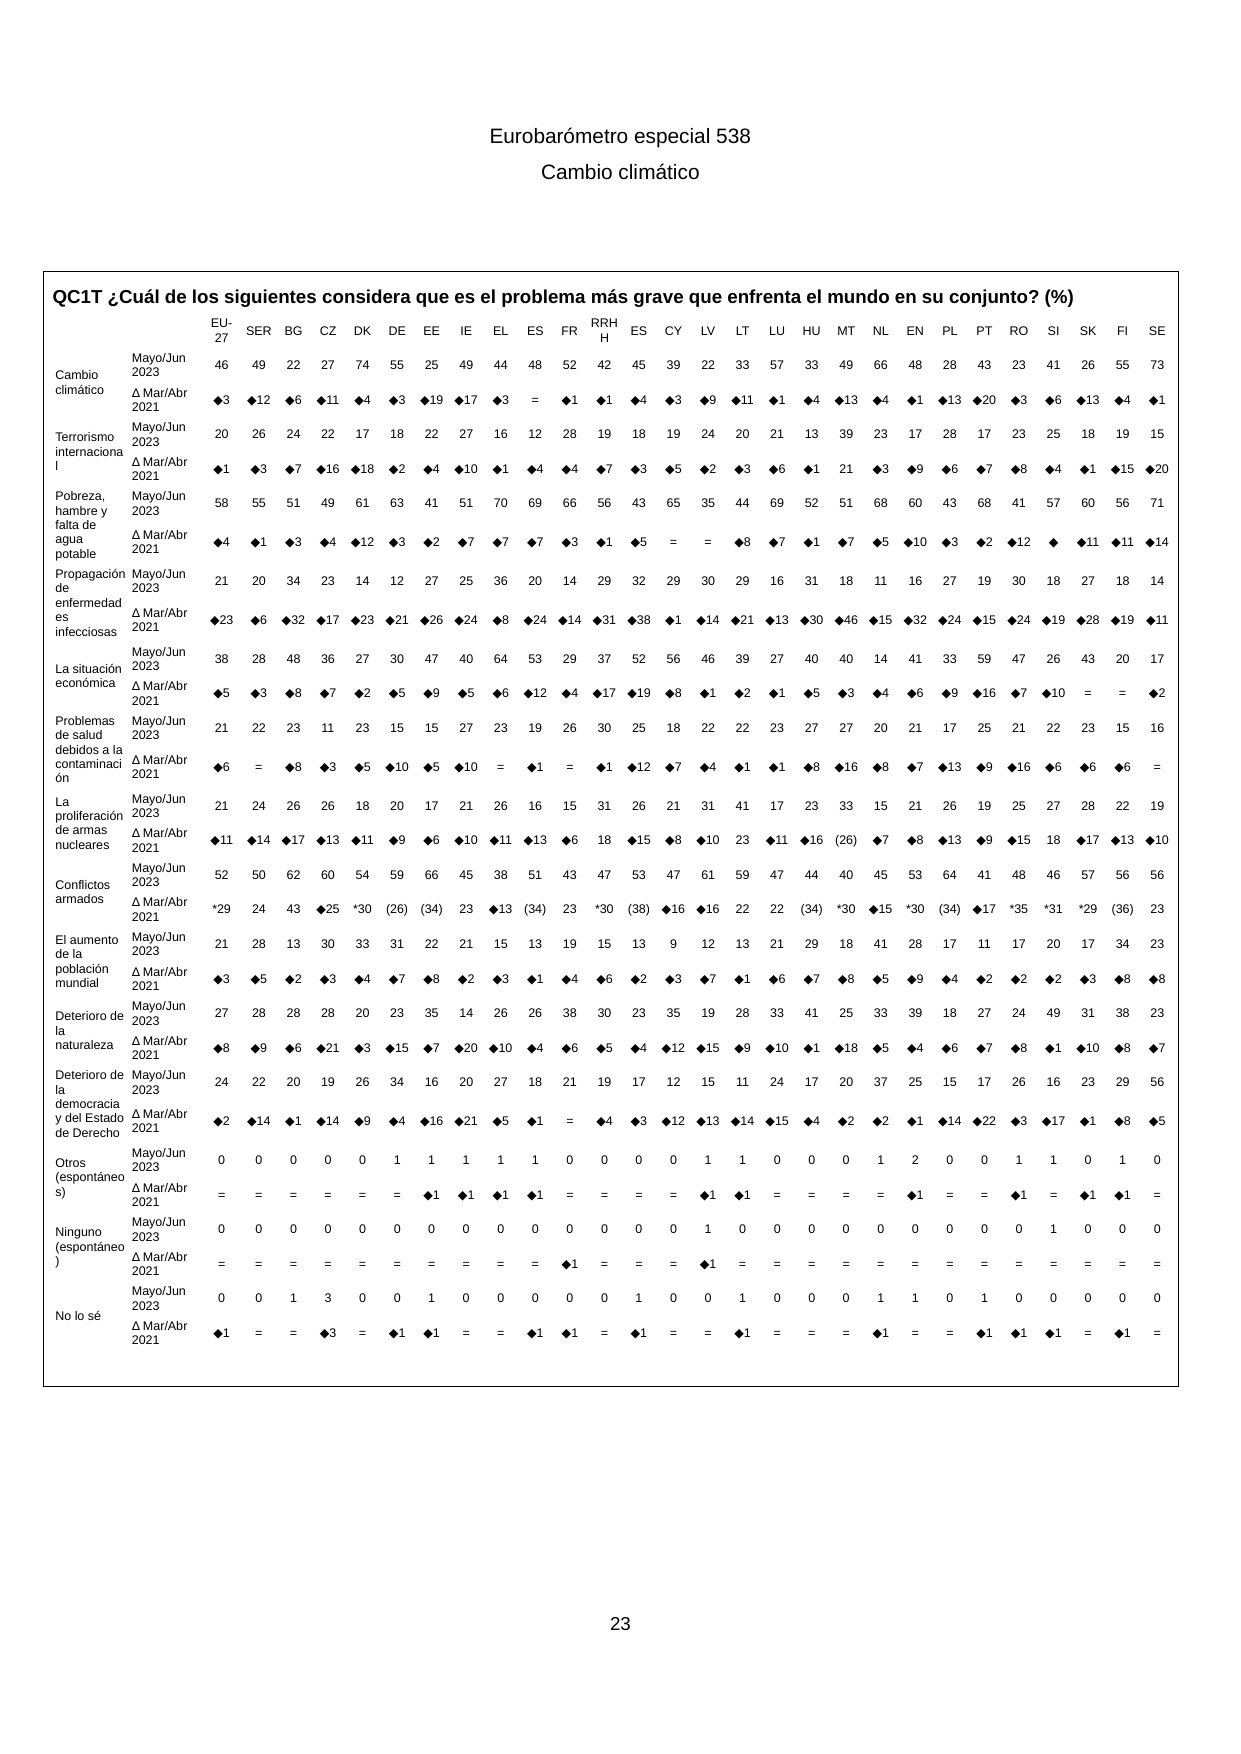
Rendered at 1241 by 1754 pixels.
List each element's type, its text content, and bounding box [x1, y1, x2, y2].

table_cell 66 [552, 486, 587, 521]
table_cell 26 [483, 788, 518, 823]
table_cell 18 [656, 711, 691, 745]
table_cell ◆3 [241, 676, 276, 711]
table_cell 31 [587, 788, 621, 823]
table_cell ◆1 [276, 1100, 311, 1143]
table_cell ◆4 [380, 1100, 414, 1143]
table_cell ◆1 [518, 1100, 552, 1143]
table_cell ◆7 [967, 451, 1001, 486]
table_cell 21 [449, 927, 483, 961]
table_header [129, 313, 201, 348]
table_cell ◆9 [967, 745, 1001, 788]
table_cell 0 [345, 1143, 379, 1177]
table_cell Mayo/Jun 2023 [129, 1212, 201, 1246]
table_cell 46 [691, 641, 725, 676]
table_cell = [794, 1177, 829, 1212]
table_cell 22 [691, 711, 725, 745]
table_cell 43 [276, 892, 311, 927]
table_cell ◆12 [1001, 521, 1036, 564]
table_cell ◆14 [552, 598, 587, 641]
table_cell ◆24 [1001, 598, 1036, 641]
table_cell 38 [201, 641, 241, 676]
table_cell = [552, 1177, 587, 1212]
table_cell 28 [311, 996, 345, 1030]
table_cell 52 [621, 641, 656, 676]
table_cell 17 [414, 788, 449, 823]
table_cell ◆1 [1071, 1177, 1105, 1212]
table_cell 2 [898, 1143, 932, 1177]
table_cell 15 [414, 711, 449, 745]
table_cell 44 [483, 348, 518, 382]
table_cell Deterioro de la naturaleza [52, 996, 129, 1065]
table_cell 18 [380, 417, 414, 451]
text QC1T ¿Cuál de los siguientes considera que es el problema más grave que enfrenta el mundo en su conjunto? (%) [52, 286, 1169, 307]
table_cell 15 [587, 927, 621, 961]
table_header IE [449, 313, 483, 348]
table_cell ◆1 [1036, 1316, 1071, 1350]
table_cell 1 [725, 1281, 759, 1316]
table_cell ◆1 [863, 1316, 898, 1350]
table_cell 40 [794, 641, 829, 676]
table_header SER [241, 313, 276, 348]
table_header SI [1036, 313, 1071, 348]
table_cell = [1140, 1246, 1174, 1281]
table_cell ◆3 [380, 382, 414, 417]
table_cell 0 [518, 1212, 552, 1246]
table_cell 36 [311, 641, 345, 676]
table_cell = [587, 1246, 621, 1281]
table_cell ◆13 [1105, 823, 1140, 857]
table_cell 49 [311, 486, 345, 521]
table_cell 0 [760, 1143, 794, 1177]
table_cell = [656, 1316, 691, 1350]
table_cell ◆5 [414, 745, 449, 788]
table_cell 17 [967, 1065, 1001, 1099]
table_cell = [1071, 1246, 1105, 1281]
table_cell ◆6 [414, 823, 449, 857]
table_cell ◆1 [587, 521, 621, 564]
table_cell 33 [760, 996, 794, 1030]
table_cell ◆1 [691, 1246, 725, 1281]
table_cell 30 [587, 711, 621, 745]
table_cell ◆12 [621, 745, 656, 788]
table_cell ◆8 [794, 745, 829, 788]
table_cell 13 [276, 927, 311, 961]
table_cell 42 [587, 348, 621, 382]
table_cell 27 [201, 996, 241, 1030]
table_cell 60 [311, 858, 345, 892]
table_cell 0 [1105, 1212, 1140, 1246]
table_cell ◆1 [621, 1316, 656, 1350]
table_cell 22 [760, 892, 794, 927]
table_cell ◆2 [725, 676, 759, 711]
table_cell 24 [241, 892, 276, 927]
table_cell 66 [863, 348, 898, 382]
table_header FI [1105, 313, 1140, 348]
table_cell ◆5 [380, 676, 414, 711]
table_cell ◆4 [794, 382, 829, 417]
table_cell ◆8 [898, 823, 932, 857]
table_cell ◆3 [241, 451, 276, 486]
table_cell = [1036, 1246, 1071, 1281]
table_cell 25 [1001, 788, 1036, 823]
table_cell 0 [967, 1212, 1001, 1246]
table_cell ◆7 [587, 451, 621, 486]
table_cell 28 [933, 417, 967, 451]
table_cell ◆13 [483, 892, 518, 927]
table_cell ◆14 [241, 823, 276, 857]
table_cell 1 [1036, 1143, 1071, 1177]
table_cell Terrorismo internacional [52, 417, 129, 486]
table_cell 20 [725, 417, 759, 451]
table_cell ◆3 [276, 521, 311, 564]
table_cell 20 [1036, 927, 1071, 961]
table_cell = [201, 1177, 241, 1212]
table_cell ◆6 [1105, 745, 1140, 788]
table_cell 1 [691, 1143, 725, 1177]
table_cell ◆5 [863, 961, 898, 996]
table_cell ◆1 [380, 1316, 414, 1350]
table_cell 59 [380, 858, 414, 892]
table_cell 17 [621, 1065, 656, 1099]
table_cell ◆3 [621, 451, 656, 486]
table_cell 23 [1140, 927, 1174, 961]
table_cell = [414, 1246, 449, 1281]
table_cell 23 [621, 996, 656, 1030]
table_cell ◆6 [760, 961, 794, 996]
table_cell ◆9 [414, 676, 449, 711]
table_cell ◆20 [967, 382, 1001, 417]
table_cell ◆10 [1140, 823, 1174, 857]
table_cell 27 [345, 641, 379, 676]
table_cell Mayo/Jun 2023 [129, 641, 201, 676]
table_cell ◆9 [967, 823, 1001, 857]
table_cell ◆4 [587, 1100, 621, 1143]
table_cell ◆10 [1071, 1030, 1105, 1065]
table_cell 0 [760, 1281, 794, 1316]
table_cell 47 [656, 858, 691, 892]
table_cell 37 [863, 1065, 898, 1099]
table_cell Pobreza, hambre y falta de agua potable [52, 486, 129, 564]
table_cell 47 [1001, 641, 1036, 676]
table_cell 0 [898, 1212, 932, 1246]
table_cell *30 [898, 892, 932, 927]
table_cell ◆3 [863, 451, 898, 486]
table_cell 28 [725, 996, 759, 1030]
table_cell ◆1 [898, 382, 932, 417]
table_cell ◆17 [1071, 823, 1105, 857]
table_cell 0 [276, 1212, 311, 1246]
table_cell ◆1 [587, 382, 621, 417]
table_cell 74 [345, 348, 379, 382]
table_cell 25 [449, 564, 483, 598]
table_cell 33 [794, 348, 829, 382]
table_cell 41 [725, 788, 759, 823]
table_header EU-27 [201, 313, 241, 348]
table_cell 0 [414, 1212, 449, 1246]
table_cell 3 [311, 1281, 345, 1316]
table_cell ◆3 [656, 961, 691, 996]
table_cell 21 [201, 927, 241, 961]
table_cell ◆4 [518, 451, 552, 486]
table_cell 21 [898, 711, 932, 745]
table_cell 1 [621, 1281, 656, 1316]
table_cell ◆8 [483, 598, 518, 641]
table_cell *31 [1036, 892, 1071, 927]
table_cell Δ Mar/Abr 2021 [129, 892, 201, 927]
table_cell ◆3 [725, 451, 759, 486]
table_cell ◆3 [933, 521, 967, 564]
table_cell ◆8 [201, 1030, 241, 1065]
table_cell 13 [518, 927, 552, 961]
table_cell El aumento de la población mundial [52, 927, 129, 996]
table_cell = [656, 1246, 691, 1281]
table_cell 26 [518, 996, 552, 1030]
table_cell 23 [1071, 1065, 1105, 1099]
table_cell 0 [449, 1281, 483, 1316]
table_cell 52 [794, 486, 829, 521]
table_cell 0 [552, 1281, 587, 1316]
table_cell 40 [449, 641, 483, 676]
table_cell = [483, 1316, 518, 1350]
table_cell ◆28 [1071, 598, 1105, 641]
table_cell ◆16 [691, 892, 725, 927]
table_cell 1 [414, 1281, 449, 1316]
table_cell 39 [898, 996, 932, 1030]
table_header BG [276, 313, 311, 348]
table_cell 58 [201, 486, 241, 521]
table_cell = [241, 745, 276, 788]
table_cell ◆5 [656, 451, 691, 486]
table_cell ◆1 [967, 1316, 1001, 1350]
table_cell ◆1 [1105, 1177, 1140, 1212]
table_cell ◆13 [933, 823, 967, 857]
table_cell ◆3 [483, 382, 518, 417]
table_cell ◆5 [449, 676, 483, 711]
table_cell ◆7 [967, 1030, 1001, 1065]
table_cell ◆5 [483, 1100, 518, 1143]
table_cell 20 [863, 711, 898, 745]
table_cell ◆8 [863, 745, 898, 788]
table_cell ◆46 [829, 598, 863, 641]
table_cell ◆7 [449, 521, 483, 564]
table_cell = [1001, 1246, 1036, 1281]
table_cell 0 [311, 1143, 345, 1177]
table_cell 12 [518, 417, 552, 451]
table_cell 63 [380, 486, 414, 521]
table_cell 25 [898, 1065, 932, 1099]
table_cell ◆8 [1140, 961, 1174, 996]
table_cell ◆11 [483, 823, 518, 857]
table_cell Δ Mar/Abr 2021 [129, 676, 201, 711]
table_cell 26 [276, 788, 311, 823]
table_cell 41 [414, 486, 449, 521]
table_cell ◆8 [1105, 1030, 1140, 1065]
table_cell 0 [587, 1143, 621, 1177]
table_cell ◆3 [1001, 1100, 1036, 1143]
table_cell ◆23 [345, 598, 379, 641]
table_cell 43 [1071, 641, 1105, 676]
table_cell 0 [241, 1143, 276, 1177]
table_cell ◆16 [1001, 745, 1036, 788]
table_cell Mayo/Jun 2023 [129, 486, 201, 521]
table_cell ◆8 [1105, 961, 1140, 996]
table_cell 27 [1036, 788, 1071, 823]
table_cell Conflictos armados [52, 858, 129, 927]
table_cell 15 [863, 788, 898, 823]
table_cell 20 [1105, 641, 1140, 676]
table_cell ◆9 [380, 823, 414, 857]
table_cell = [380, 1246, 414, 1281]
table_cell 23 [483, 711, 518, 745]
table_cell ◆4 [201, 521, 241, 564]
table_cell Propagación de enfermedades infecciosas [52, 564, 129, 641]
table_cell ◆5 [794, 676, 829, 711]
table_cell 0 [691, 1281, 725, 1316]
table_cell 21 [829, 451, 863, 486]
table_cell ◆9 [898, 451, 932, 486]
table_header DE [380, 313, 414, 348]
table_cell 22 [691, 348, 725, 382]
table_cell 56 [1105, 858, 1140, 892]
table_cell 27 [1071, 564, 1105, 598]
table_cell ◆19 [1105, 598, 1140, 641]
table_cell 22 [1036, 711, 1071, 745]
table_cell 21 [898, 788, 932, 823]
table_cell 46 [201, 348, 241, 382]
table_cell ◆10 [449, 823, 483, 857]
table_cell ◆1 [898, 1100, 932, 1143]
table_cell 23 [1140, 892, 1174, 927]
table_cell = [933, 1316, 967, 1350]
table_cell 28 [898, 927, 932, 961]
table_cell 59 [967, 641, 1001, 676]
table_cell ◆4 [621, 1030, 656, 1065]
table_cell ◆9 [898, 961, 932, 996]
table_cell ◆15 [967, 598, 1001, 641]
table_cell ◆11 [1071, 521, 1105, 564]
table_cell 0 [276, 1143, 311, 1177]
table_cell ◆12 [656, 1100, 691, 1143]
table_cell 48 [518, 348, 552, 382]
table_cell = [933, 1246, 967, 1281]
table_cell ◆6 [1036, 382, 1071, 417]
table_cell 0 [1140, 1143, 1174, 1177]
table_cell ◆13 [518, 823, 552, 857]
table_cell ◆1 [898, 1177, 932, 1212]
table_cell ◆1 [552, 382, 587, 417]
table_cell ◆8 [725, 521, 759, 564]
table_cell ◆31 [587, 598, 621, 641]
table_cell 62 [276, 858, 311, 892]
table_cell Mayo/Jun 2023 [129, 1143, 201, 1177]
table_cell Δ Mar/Abr 2021 [129, 823, 201, 857]
table_cell ◆19 [1036, 598, 1071, 641]
table_cell 19 [1105, 417, 1140, 451]
table_cell 27 [760, 641, 794, 676]
table_cell 27 [933, 564, 967, 598]
table_cell ◆1 [1071, 451, 1105, 486]
table_cell 53 [518, 641, 552, 676]
table_cell 56 [1105, 486, 1140, 521]
table_cell ◆6 [760, 451, 794, 486]
table_cell 43 [552, 858, 587, 892]
table_cell 18 [1036, 564, 1071, 598]
table_cell 30 [691, 564, 725, 598]
table_cell 51 [829, 486, 863, 521]
table_cell 69 [760, 486, 794, 521]
table_cell 25 [967, 711, 1001, 745]
table_cell 41 [967, 858, 1001, 892]
table_cell 1 [898, 1281, 932, 1316]
table_cell ◆1 [760, 382, 794, 417]
table_cell Mayo/Jun 2023 [129, 788, 201, 823]
table_header LU [760, 313, 794, 348]
table_cell 21 [201, 711, 241, 745]
table_header NL [863, 313, 898, 348]
table_cell ◆10 [1036, 676, 1071, 711]
table_cell 33 [829, 788, 863, 823]
table_cell = [241, 1177, 276, 1212]
table_cell = [794, 1316, 829, 1350]
table_cell 11 [863, 564, 898, 598]
table_cell Δ Mar/Abr 2021 [129, 451, 201, 486]
table_cell 36 [483, 564, 518, 598]
table_cell = [691, 1316, 725, 1350]
table_cell 11 [311, 711, 345, 745]
table_cell ◆10 [760, 1030, 794, 1065]
table_cell Ninguno (espontáneo) [52, 1212, 129, 1281]
table_cell 47 [587, 858, 621, 892]
table_cell 64 [933, 858, 967, 892]
table_cell 57 [1071, 858, 1105, 892]
table_cell 20 [829, 1065, 863, 1099]
table_cell 23 [863, 417, 898, 451]
table_cell ◆3 [345, 1030, 379, 1065]
table_cell ◆2 [380, 451, 414, 486]
table_cell 0 [794, 1143, 829, 1177]
table_cell 28 [933, 348, 967, 382]
table_cell ◆38 [621, 598, 656, 641]
table_cell 51 [518, 858, 552, 892]
table_cell 16 [898, 564, 932, 598]
table_cell ◆1 [241, 521, 276, 564]
table_cell 17 [898, 417, 932, 451]
table_cell ◆12 [241, 382, 276, 417]
table_cell ◆5 [863, 1030, 898, 1065]
table_cell 19 [552, 927, 587, 961]
table_cell Δ Mar/Abr 2021 [129, 745, 201, 788]
table_cell 0 [449, 1212, 483, 1246]
table_cell ◆22 [967, 1100, 1001, 1143]
table_cell ◆5 [587, 1030, 621, 1065]
table_cell = [449, 1316, 483, 1350]
table_cell ◆7 [898, 745, 932, 788]
table_cell 68 [863, 486, 898, 521]
table_cell 0 [967, 1143, 1001, 1177]
table_cell ◆14 [311, 1100, 345, 1143]
table_cell ◆1 [1071, 1100, 1105, 1143]
table_cell 0 [345, 1281, 379, 1316]
table_cell 12 [380, 564, 414, 598]
table_cell 20 [201, 417, 241, 451]
table_cell 23 [552, 892, 587, 927]
table_cell 0 [760, 1212, 794, 1246]
table_cell ◆6 [933, 1030, 967, 1065]
table_cell = [829, 1246, 863, 1281]
table_cell ◆20 [1140, 451, 1174, 486]
table_cell (36) [1105, 892, 1140, 927]
table_cell = [552, 1100, 587, 1143]
table_cell 53 [898, 858, 932, 892]
table_cell 18 [1105, 564, 1140, 598]
table_cell ◆6 [898, 676, 932, 711]
table_cell 18 [1036, 823, 1071, 857]
table_cell 48 [1001, 858, 1036, 892]
table_cell 23 [725, 823, 759, 857]
table_cell ◆1 [1140, 382, 1174, 417]
table_cell 11 [967, 927, 1001, 961]
table_cell 0 [587, 1212, 621, 1246]
table_cell = [1105, 1246, 1140, 1281]
table_cell ◆3 [829, 676, 863, 711]
table_cell 23 [760, 711, 794, 745]
table_cell ◆18 [829, 1030, 863, 1065]
table_cell Δ Mar/Abr 2021 [129, 1030, 201, 1065]
table_cell 51 [276, 486, 311, 521]
table_cell ◆17 [587, 676, 621, 711]
table_cell 44 [794, 858, 829, 892]
table_cell ◆3 [311, 1316, 345, 1350]
table_cell 27 [967, 996, 1001, 1030]
table_cell Deterioro de la democracia y del Estado de Derecho [52, 1065, 129, 1143]
table_cell 1 [380, 1143, 414, 1177]
table_cell 19 [967, 564, 1001, 598]
table_cell 14 [863, 641, 898, 676]
table_cell 17 [345, 417, 379, 451]
table_cell ◆6 [483, 676, 518, 711]
table_cell ◆5 [863, 521, 898, 564]
table_cell ◆21 [725, 598, 759, 641]
table_cell La situación económica [52, 641, 129, 711]
table_cell La proliferación de armas nucleares [52, 788, 129, 857]
table_cell 0 [656, 1281, 691, 1316]
table_cell 20 [241, 564, 276, 598]
table_cell 19 [311, 1065, 345, 1099]
table_cell ◆17 [276, 823, 311, 857]
table_cell = [691, 521, 725, 564]
table_cell 1 [725, 1143, 759, 1177]
table_cell ◆16 [414, 1100, 449, 1143]
table_cell 0 [794, 1281, 829, 1316]
table_cell 0 [1140, 1212, 1174, 1246]
table_header RRHH [587, 313, 621, 348]
table_cell ◆4 [863, 676, 898, 711]
table_cell 27 [449, 417, 483, 451]
table_cell 19 [587, 1065, 621, 1099]
table_cell 26 [311, 788, 345, 823]
table_cell ◆5 [241, 961, 276, 996]
table_cell ◆26 [414, 598, 449, 641]
table_cell 47 [760, 858, 794, 892]
table_cell 27 [483, 1065, 518, 1099]
table_cell ◆12 [518, 676, 552, 711]
table_cell ◆7 [829, 521, 863, 564]
table_cell 24 [241, 788, 276, 823]
table_cell 39 [829, 417, 863, 451]
table_cell 0 [1001, 1212, 1036, 1246]
table_cell ◆9 [345, 1100, 379, 1143]
table_cell ◆32 [898, 598, 932, 641]
table_cell 56 [656, 641, 691, 676]
table_cell ◆1 [1105, 1316, 1140, 1350]
table_cell 30 [311, 927, 345, 961]
table_cell ◆4 [552, 676, 587, 711]
table_cell (34) [518, 892, 552, 927]
table_cell 23 [276, 711, 311, 745]
table_header EN [898, 313, 932, 348]
table_cell ◆3 [380, 521, 414, 564]
table_cell 29 [1105, 1065, 1140, 1099]
table_cell ◆16 [967, 676, 1001, 711]
table_cell = [898, 1316, 932, 1350]
table_cell = [201, 1246, 241, 1281]
table_cell ◆3 [311, 745, 345, 788]
table_cell 25 [414, 348, 449, 382]
table_cell ◆1 [691, 1177, 725, 1212]
table_cell Mayo/Jun 2023 [129, 1065, 201, 1099]
table_cell 15 [380, 711, 414, 745]
table_cell 43 [933, 486, 967, 521]
table_cell 22 [414, 927, 449, 961]
table_cell ◆1 [725, 1316, 759, 1350]
table_cell 0 [1071, 1143, 1105, 1177]
table_cell 18 [518, 1065, 552, 1099]
table_cell 0 [345, 1212, 379, 1246]
table_cell 0 [621, 1143, 656, 1177]
table_cell = [552, 745, 587, 788]
table_cell 39 [656, 348, 691, 382]
table_cell 52 [201, 858, 241, 892]
table_cell Mayo/Jun 2023 [129, 711, 201, 745]
table_cell 0 [587, 1281, 621, 1316]
table_cell 0 [552, 1212, 587, 1246]
table_cell ◆16 [656, 892, 691, 927]
table_cell ◆8 [276, 745, 311, 788]
table_cell 52 [552, 348, 587, 382]
table_cell *35 [1001, 892, 1036, 927]
table_cell 14 [449, 996, 483, 1030]
table_cell ◆1 [518, 1316, 552, 1350]
table_cell 22 [725, 892, 759, 927]
table_cell Mayo/Jun 2023 [129, 348, 201, 382]
table_cell ◆1 [691, 676, 725, 711]
table_header EE [414, 313, 449, 348]
table_cell 39 [725, 641, 759, 676]
table_cell ◆11 [345, 823, 379, 857]
table_cell ◆10 [691, 823, 725, 857]
table_cell 14 [345, 564, 379, 598]
table_cell 21 [760, 417, 794, 451]
table_cell ◆1 [656, 598, 691, 641]
table_cell = [241, 1246, 276, 1281]
table_cell ◆6 [201, 745, 241, 788]
table_cell = [656, 1177, 691, 1212]
table_cell 38 [1105, 996, 1140, 1030]
table_cell Otros (espontáneos) [52, 1143, 129, 1212]
table_cell 27 [794, 711, 829, 745]
table_cell ◆3 [201, 382, 241, 417]
table_cell 0 [829, 1212, 863, 1246]
table_cell ◆6 [1071, 745, 1105, 788]
table_cell 17 [967, 417, 1001, 451]
table_cell ◆12 [345, 521, 379, 564]
table_cell = [1105, 676, 1140, 711]
table_cell ◆21 [311, 1030, 345, 1065]
table_cell 1 [1001, 1143, 1036, 1177]
table_cell 44 [725, 486, 759, 521]
table_cell ◆4 [345, 382, 379, 417]
table_cell ◆3 [311, 961, 345, 996]
table_cell ◆7 [656, 745, 691, 788]
table_cell ◆2 [276, 961, 311, 996]
table_cell 15 [691, 1065, 725, 1099]
table_cell 28 [241, 996, 276, 1030]
table_cell Δ Mar/Abr 2021 [129, 598, 201, 641]
table_cell 0 [829, 1281, 863, 1316]
table_cell ◆1 [449, 1177, 483, 1212]
table_cell ◆2 [1140, 676, 1174, 711]
table_cell 0 [518, 1281, 552, 1316]
table_cell ◆19 [621, 676, 656, 711]
table_cell = [380, 1177, 414, 1212]
table_cell 25 [829, 996, 863, 1030]
table_cell ◆8 [829, 961, 863, 996]
table_cell 59 [725, 858, 759, 892]
table_cell 31 [691, 788, 725, 823]
table_cell 1 [483, 1143, 518, 1177]
table_cell 20 [380, 788, 414, 823]
table_cell = [518, 1246, 552, 1281]
table_cell ◆6 [276, 1030, 311, 1065]
table_cell ◆9 [725, 1030, 759, 1065]
table_cell Cambio climático [52, 348, 129, 417]
table_header LV [691, 313, 725, 348]
table_cell ◆7 [760, 521, 794, 564]
table_cell ◆6 [933, 451, 967, 486]
table_cell ◆5 [201, 676, 241, 711]
table_cell 24 [201, 1065, 241, 1099]
table_cell No lo sé [52, 1281, 129, 1350]
table_cell 50 [241, 858, 276, 892]
table_cell ◆1 [725, 745, 759, 788]
table_cell = [345, 1316, 379, 1350]
table_cell ◆13 [933, 382, 967, 417]
table_cell ◆25 [311, 892, 345, 927]
table_cell ◆15 [1001, 823, 1036, 857]
table_cell 17 [933, 711, 967, 745]
table_header CZ [311, 313, 345, 348]
table_cell 14 [552, 564, 587, 598]
table_cell = [241, 1316, 276, 1350]
table_cell 24 [760, 1065, 794, 1099]
table_cell 41 [1001, 486, 1036, 521]
table_cell = [621, 1246, 656, 1281]
table_cell 24 [276, 417, 311, 451]
table_cell 0 [794, 1212, 829, 1246]
table_cell 22 [414, 417, 449, 451]
table_cell Δ Mar/Abr 2021 [129, 382, 201, 417]
table_cell ◆6 [241, 598, 276, 641]
table_cell ◆2 [345, 676, 379, 711]
table_cell Mayo/Jun 2023 [129, 564, 201, 598]
table_cell ◆1 [760, 745, 794, 788]
table_cell ◆1 [1001, 1316, 1036, 1350]
table_cell 18 [345, 788, 379, 823]
table_cell = [276, 1246, 311, 1281]
table_cell ◆10 [449, 745, 483, 788]
table_cell 26 [1071, 348, 1105, 382]
table_header HU [794, 313, 829, 348]
table_cell ◆1 [201, 1316, 241, 1350]
table_cell 41 [794, 996, 829, 1030]
table_cell ◆7 [794, 961, 829, 996]
table_cell 33 [725, 348, 759, 382]
table_cell 0 [380, 1212, 414, 1246]
table_cell 33 [863, 996, 898, 1030]
table_cell Mayo/Jun 2023 [129, 1281, 201, 1316]
table_cell = [760, 1246, 794, 1281]
table_cell ◆4 [518, 1030, 552, 1065]
table_cell ◆4 [552, 451, 587, 486]
table_cell 27 [829, 711, 863, 745]
table_cell = [1071, 1316, 1105, 1350]
table_cell 18 [933, 996, 967, 1030]
table_cell 38 [552, 996, 587, 1030]
table_cell 41 [1036, 348, 1071, 382]
table_cell ◆9 [241, 1030, 276, 1065]
table_cell ◆17 [1036, 1100, 1071, 1143]
table_cell *29 [201, 892, 241, 927]
table_cell 61 [345, 486, 379, 521]
table_cell 16 [518, 788, 552, 823]
table_cell ◆13 [1071, 382, 1105, 417]
table_cell ◆9 [933, 676, 967, 711]
table_cell ◆1 [725, 1177, 759, 1212]
table_cell = [345, 1246, 379, 1281]
table_cell 19 [967, 788, 1001, 823]
table_cell ◆14 [691, 598, 725, 641]
table_cell 18 [1071, 417, 1105, 451]
table_cell ◆13 [311, 823, 345, 857]
table_cell *30 [829, 892, 863, 927]
table_cell 54 [345, 858, 379, 892]
table_cell ◆14 [725, 1100, 759, 1143]
table_cell ◆8 [1105, 1100, 1140, 1143]
table_cell ◆4 [345, 961, 379, 996]
table_cell = [587, 1177, 621, 1212]
table_cell 65 [656, 486, 691, 521]
table_cell ◆8 [656, 676, 691, 711]
table_cell ◆10 [483, 1030, 518, 1065]
table_cell ◆23 [201, 598, 241, 641]
table_cell ◆1 [518, 961, 552, 996]
table_cell = [1071, 676, 1105, 711]
table_cell 13 [794, 417, 829, 451]
table_cell 30 [1001, 564, 1036, 598]
table_cell ◆4 [794, 1100, 829, 1143]
table_cell ◆30 [794, 598, 829, 641]
table_cell 22 [1105, 788, 1140, 823]
table_cell 29 [587, 564, 621, 598]
table_header ES [518, 313, 552, 348]
table_header DK [345, 313, 379, 348]
table_cell = [1140, 745, 1174, 788]
table_cell ◆4 [898, 1030, 932, 1065]
table_cell 26 [621, 788, 656, 823]
table_cell 23 [1071, 711, 1105, 745]
table_cell 57 [1036, 486, 1071, 521]
table_cell 28 [1071, 788, 1105, 823]
table_cell ◆13 [933, 745, 967, 788]
table_cell ◆7 [380, 961, 414, 996]
table_cell 1 [863, 1143, 898, 1177]
table_cell ◆16 [829, 745, 863, 788]
table_cell ◆1 [1036, 1030, 1071, 1065]
table_cell ◆3 [621, 1100, 656, 1143]
table_cell = [656, 521, 691, 564]
table_cell ◆2 [863, 1100, 898, 1143]
table_cell 30 [380, 641, 414, 676]
table_cell 28 [241, 927, 276, 961]
table_cell = [967, 1177, 1001, 1212]
table_cell ◆13 [760, 598, 794, 641]
table_cell ◆1 [587, 745, 621, 788]
table_cell = [518, 382, 552, 417]
table_cell ◆2 [967, 961, 1001, 996]
table_cell (34) [414, 892, 449, 927]
table_cell 14 [1140, 564, 1174, 598]
table_cell ◆1 [414, 1316, 449, 1350]
table_cell 20 [449, 1065, 483, 1099]
table_cell ◆16 [311, 451, 345, 486]
table_cell ◆9 [691, 382, 725, 417]
table_cell 1 [276, 1281, 311, 1316]
table_cell 0 [933, 1212, 967, 1246]
table_cell 21 [552, 1065, 587, 1099]
table_cell 27 [311, 348, 345, 382]
table_cell ◆21 [380, 598, 414, 641]
table_cell ◆17 [449, 382, 483, 417]
table_cell ◆11 [311, 382, 345, 417]
table_cell 23 [380, 996, 414, 1030]
table_cell = [1140, 1177, 1174, 1212]
table_cell ◆19 [414, 382, 449, 417]
table_cell 19 [656, 417, 691, 451]
table_cell 26 [1001, 1065, 1036, 1099]
table_cell 1 [449, 1143, 483, 1177]
table_cell 22 [725, 711, 759, 745]
table_cell ◆7 [518, 521, 552, 564]
table_cell 48 [898, 348, 932, 382]
table_cell 0 [1071, 1281, 1105, 1316]
table_cell Δ Mar/Abr 2021 [129, 1177, 201, 1212]
table_cell ◆4 [863, 382, 898, 417]
table_cell Mayo/Jun 2023 [129, 927, 201, 961]
table_cell 26 [345, 1065, 379, 1099]
table_cell ◆14 [1140, 521, 1174, 564]
table_cell ◆10 [380, 745, 414, 788]
table_cell = [760, 1177, 794, 1212]
table_cell 25 [621, 711, 656, 745]
table_cell 22 [241, 711, 276, 745]
table_cell ◆18 [345, 451, 379, 486]
table_cell 61 [691, 858, 725, 892]
table_cell 34 [276, 564, 311, 598]
table_cell 0 [1140, 1281, 1174, 1316]
table_cell ◆1 [1001, 1177, 1036, 1212]
table_cell 0 [829, 1143, 863, 1177]
table_cell ◆2 [414, 521, 449, 564]
table_cell ◆2 [621, 961, 656, 996]
table_cell 22 [241, 1065, 276, 1099]
table_cell 0 [656, 1212, 691, 1246]
table_cell 56 [1140, 858, 1174, 892]
table_cell ◆6 [1036, 745, 1071, 788]
table_cell 55 [380, 348, 414, 382]
table_cell ◆10 [449, 451, 483, 486]
table_cell = [967, 1246, 1001, 1281]
table_cell 64 [483, 641, 518, 676]
table_cell 26 [241, 417, 276, 451]
table_cell 0 [201, 1281, 241, 1316]
table_cell ◆6 [552, 823, 587, 857]
table_cell ◆5 [345, 745, 379, 788]
table_cell 13 [621, 927, 656, 961]
table_cell 23 [794, 788, 829, 823]
table_cell ◆4 [1105, 382, 1140, 417]
table_cell 70 [483, 486, 518, 521]
table_cell 31 [380, 927, 414, 961]
table_cell 20 [518, 564, 552, 598]
table_cell 34 [380, 1065, 414, 1099]
table_cell 17 [933, 927, 967, 961]
table_cell 43 [621, 486, 656, 521]
table_cell ◆4 [311, 521, 345, 564]
table_cell ◆14 [241, 1100, 276, 1143]
table_cell 19 [691, 996, 725, 1030]
table_cell ◆8 [414, 961, 449, 996]
table_header FR [552, 313, 587, 348]
table_cell ◆15 [760, 1100, 794, 1143]
table_cell 21 [449, 788, 483, 823]
table_cell ◆7 [1001, 676, 1036, 711]
table_cell 17 [1140, 641, 1174, 676]
table_cell ◆11 [201, 823, 241, 857]
table_cell = [276, 1316, 311, 1350]
table_cell 24 [1001, 996, 1036, 1030]
table_cell 17 [760, 788, 794, 823]
table_cell 21 [201, 788, 241, 823]
table_cell ◆15 [863, 892, 898, 927]
table_cell 18 [587, 823, 621, 857]
table_cell ◆15 [380, 1030, 414, 1065]
table_cell = [1140, 1316, 1174, 1350]
table_cell 0 [621, 1212, 656, 1246]
table_cell 0 [483, 1281, 518, 1316]
table_cell ◆6 [276, 382, 311, 417]
table_cell = [276, 1177, 311, 1212]
table_cell 60 [1071, 486, 1105, 521]
table_cell 43 [967, 348, 1001, 382]
table_cell 23 [345, 711, 379, 745]
table_cell 71 [1140, 486, 1174, 521]
table_cell ◆24 [449, 598, 483, 641]
table_cell ◆12 [656, 1030, 691, 1065]
table_cell 41 [898, 641, 932, 676]
table_cell ◆2 [201, 1100, 241, 1143]
table_cell 16 [414, 1065, 449, 1099]
table_cell ◆3 [1001, 382, 1036, 417]
table_cell = [794, 1246, 829, 1281]
table_cell 0 [933, 1143, 967, 1177]
table_cell 35 [691, 486, 725, 521]
table_cell 0 [380, 1281, 414, 1316]
table_cell ◆7 [414, 1030, 449, 1065]
table_cell 47 [414, 641, 449, 676]
table_cell 53 [621, 858, 656, 892]
table_cell 60 [898, 486, 932, 521]
table_cell ◆5 [621, 521, 656, 564]
table_cell 41 [863, 927, 898, 961]
table_cell ◆1 [518, 1177, 552, 1212]
table_cell 55 [241, 486, 276, 521]
table_cell 31 [1071, 996, 1105, 1030]
table_cell ◆7 [483, 521, 518, 564]
table_cell ◆1 [483, 451, 518, 486]
table_cell 0 [311, 1212, 345, 1246]
table_cell 23 [1001, 417, 1036, 451]
table_cell 28 [241, 641, 276, 676]
table_cell 0 [241, 1281, 276, 1316]
table_cell ◆13 [691, 1100, 725, 1143]
table_header SE [1140, 313, 1174, 348]
table_cell 12 [691, 927, 725, 961]
table_cell ◆15 [691, 1030, 725, 1065]
table_header CY [656, 313, 691, 348]
table_cell = [483, 1246, 518, 1281]
table_cell 0 [1001, 1281, 1036, 1316]
table_cell ◆1 [760, 676, 794, 711]
table_cell 0 [552, 1143, 587, 1177]
table_cell 21 [760, 927, 794, 961]
table_cell 23 [1001, 348, 1036, 382]
table_cell 21 [201, 564, 241, 598]
table_cell 18 [829, 564, 863, 598]
table_cell 1 [863, 1281, 898, 1316]
table_cell 1 [691, 1212, 725, 1246]
table_cell ◆2 [967, 521, 1001, 564]
table_cell = [829, 1177, 863, 1212]
table_cell 35 [656, 996, 691, 1030]
table_cell ◆3 [201, 961, 241, 996]
table_cell Δ Mar/Abr 2021 [129, 1246, 201, 1281]
table_cell ◆1 [794, 1030, 829, 1065]
table_cell ◆1 [518, 745, 552, 788]
table_cell = [449, 1246, 483, 1281]
table_cell = [829, 1316, 863, 1350]
table_cell 40 [829, 641, 863, 676]
table_cell 66 [414, 858, 449, 892]
table_cell 55 [1105, 348, 1140, 382]
table_cell 68 [967, 486, 1001, 521]
table_cell 29 [725, 564, 759, 598]
table_cell 56 [1140, 1065, 1174, 1099]
table_cell 0 [863, 1212, 898, 1246]
table_cell 19 [518, 711, 552, 745]
table_cell 34 [1105, 927, 1140, 961]
table_cell ◆ [1036, 521, 1071, 564]
table_cell 0 [241, 1212, 276, 1246]
table_cell ◆4 [1036, 451, 1071, 486]
table_cell 0 [483, 1212, 518, 1246]
table_cell 0 [656, 1143, 691, 1177]
table_cell ◆11 [1105, 521, 1140, 564]
table_cell ◆8 [656, 823, 691, 857]
table_cell 29 [656, 564, 691, 598]
table_cell = [621, 1177, 656, 1212]
table_cell 0 [725, 1212, 759, 1246]
table_cell 30 [587, 996, 621, 1030]
table_header EL [483, 313, 518, 348]
table_cell 49 [241, 348, 276, 382]
table_cell ◆6 [587, 961, 621, 996]
table_cell ◆4 [414, 451, 449, 486]
table_cell Mayo/Jun 2023 [129, 858, 201, 892]
table_cell 31 [794, 564, 829, 598]
table_cell (34) [933, 892, 967, 927]
table_cell ◆1 [725, 961, 759, 996]
table_cell = [863, 1177, 898, 1212]
table_cell 38 [483, 858, 518, 892]
table_cell 73 [1140, 348, 1174, 382]
table_cell Δ Mar/Abr 2021 [129, 1316, 201, 1350]
table_header [52, 313, 129, 348]
table_cell ◆15 [863, 598, 898, 641]
table_cell ◆21 [449, 1100, 483, 1143]
table_cell *30 [345, 892, 379, 927]
table_cell ◆15 [1105, 451, 1140, 486]
table_cell 45 [449, 858, 483, 892]
table_cell 33 [345, 927, 379, 961]
table_cell 1 [1036, 1212, 1071, 1246]
table_cell 45 [863, 858, 898, 892]
table_cell 0 [1105, 1281, 1140, 1316]
table_cell 16 [1036, 1065, 1071, 1099]
table_cell 0 [1036, 1281, 1071, 1316]
table_cell 29 [552, 641, 587, 676]
table_header LT [725, 313, 759, 348]
table_cell = [311, 1177, 345, 1212]
table_cell 1 [518, 1143, 552, 1177]
table_cell = [587, 1316, 621, 1350]
table_cell (26) [829, 823, 863, 857]
table_cell ◆3 [1071, 961, 1105, 996]
table_header ES [621, 313, 656, 348]
table_cell = [345, 1177, 379, 1212]
table_cell 13 [725, 927, 759, 961]
table_cell *29 [1071, 892, 1105, 927]
table_cell ◆2 [449, 961, 483, 996]
table_cell 56 [587, 486, 621, 521]
table_cell ◆1 [201, 451, 241, 486]
table_cell = [1036, 1177, 1071, 1212]
table_cell ◆5 [1140, 1100, 1174, 1143]
table_cell 17 [1071, 927, 1105, 961]
table_cell 27 [414, 564, 449, 598]
table_cell ◆4 [552, 961, 587, 996]
table_cell = [311, 1246, 345, 1281]
table_cell 26 [552, 711, 587, 745]
table_cell 17 [1001, 927, 1036, 961]
table_cell Δ Mar/Abr 2021 [129, 521, 201, 564]
table_cell 26 [933, 788, 967, 823]
table_cell ◆13 [829, 382, 863, 417]
table_cell ◆4 [621, 382, 656, 417]
table_cell 0 [933, 1281, 967, 1316]
table_cell (38) [621, 892, 656, 927]
table_cell 20 [345, 996, 379, 1030]
table_cell 57 [760, 348, 794, 382]
table_header RO [1001, 313, 1036, 348]
table_cell 0 [201, 1212, 241, 1246]
table_cell ◆1 [483, 1177, 518, 1212]
table_header SK [1071, 313, 1105, 348]
table_cell 28 [276, 996, 311, 1030]
table_cell 16 [1140, 711, 1174, 745]
table_cell 12 [656, 1065, 691, 1099]
table_cell 20 [276, 1065, 311, 1099]
table_cell 22 [276, 348, 311, 382]
table_cell 23 [449, 892, 483, 927]
table_cell Problemas de salud debidos a la contaminación [52, 711, 129, 788]
table_cell 18 [829, 927, 863, 961]
table_cell 45 [621, 348, 656, 382]
table_cell 24 [691, 417, 725, 451]
table_cell ◆10 [898, 521, 932, 564]
table_cell 32 [621, 564, 656, 598]
table_cell 9 [656, 927, 691, 961]
table_cell 27 [449, 711, 483, 745]
table_cell = [725, 1246, 759, 1281]
table_cell 21 [1001, 711, 1036, 745]
table_cell 15 [552, 788, 587, 823]
table_cell 15 [933, 1065, 967, 1099]
table_cell 17 [794, 1065, 829, 1099]
table_cell 1 [414, 1143, 449, 1177]
table_cell ◆7 [1140, 1030, 1174, 1065]
table_cell ◆7 [863, 823, 898, 857]
table_cell ◆6 [552, 1030, 587, 1065]
table_cell 15 [1105, 711, 1140, 745]
table_cell 28 [552, 417, 587, 451]
table_cell 23 [1140, 996, 1174, 1030]
table_cell ◆3 [483, 961, 518, 996]
table_cell 16 [483, 417, 518, 451]
table_cell Δ Mar/Abr 2021 [129, 1100, 201, 1143]
table_cell ◆20 [449, 1030, 483, 1065]
table_cell 16 [760, 564, 794, 598]
table_cell Mayo/Jun 2023 [129, 996, 201, 1030]
table_cell 29 [794, 927, 829, 961]
table_cell ◆4 [933, 961, 967, 996]
table_cell 1 [1105, 1143, 1140, 1177]
table_cell ◆7 [276, 451, 311, 486]
table_cell 15 [1140, 417, 1174, 451]
table_header PT [967, 313, 1001, 348]
table_cell ◆7 [691, 961, 725, 996]
table_cell 19 [587, 417, 621, 451]
table_cell ◆2 [1001, 961, 1036, 996]
table_header MT [829, 313, 863, 348]
table_cell ◆8 [1001, 451, 1036, 486]
table_cell ◆3 [656, 382, 691, 417]
table_cell ◆1 [794, 451, 829, 486]
table_cell = [760, 1316, 794, 1350]
table_cell 33 [933, 641, 967, 676]
table_cell ◆24 [933, 598, 967, 641]
table_cell 49 [1036, 996, 1071, 1030]
table_cell ◆7 [311, 676, 345, 711]
table_cell Δ Mar/Abr 2021 [129, 961, 201, 996]
table_cell 49 [449, 348, 483, 382]
table_cell 11 [725, 1065, 759, 1099]
table_cell ◆32 [276, 598, 311, 641]
table_cell = [863, 1246, 898, 1281]
table_cell ◆8 [1001, 1030, 1036, 1065]
table_cell ◆2 [829, 1100, 863, 1143]
table_header PL [933, 313, 967, 348]
table_cell 46 [1036, 858, 1071, 892]
table_cell *30 [587, 892, 621, 927]
table_cell 23 [311, 564, 345, 598]
table_cell 49 [829, 348, 863, 382]
table_cell 15 [483, 927, 518, 961]
table_cell = [483, 745, 518, 788]
table_cell ◆8 [276, 676, 311, 711]
table_cell 40 [829, 858, 863, 892]
table_cell 26 [483, 996, 518, 1030]
table_cell 37 [587, 641, 621, 676]
table_cell ◆14 [933, 1100, 967, 1143]
table_cell ◆17 [967, 892, 1001, 927]
table_cell = [933, 1177, 967, 1212]
table_cell ◆1 [414, 1177, 449, 1212]
table_cell ◆2 [1036, 961, 1071, 996]
table_cell 19 [1140, 788, 1174, 823]
table_cell 0 [201, 1143, 241, 1177]
table_cell 0 [1071, 1212, 1105, 1246]
table_cell 26 [1036, 641, 1071, 676]
table_cell ◆11 [1140, 598, 1174, 641]
table_cell 48 [276, 641, 311, 676]
table_cell ◆2 [691, 451, 725, 486]
table_cell ◆15 [621, 823, 656, 857]
table_cell Mayo/Jun 2023 [129, 417, 201, 451]
table_cell = [898, 1246, 932, 1281]
table_cell ◆17 [311, 598, 345, 641]
table_cell ◆1 [552, 1246, 587, 1281]
table_cell ◆24 [518, 598, 552, 641]
table_cell (26) [380, 892, 414, 927]
table_cell ◆3 [552, 521, 587, 564]
table_cell ◆11 [760, 823, 794, 857]
table_cell 51 [449, 486, 483, 521]
table_cell 21 [656, 788, 691, 823]
table_cell 35 [414, 996, 449, 1030]
table_cell 25 [1036, 417, 1071, 451]
table_cell ◆11 [725, 382, 759, 417]
table_cell 1 [967, 1281, 1001, 1316]
table_cell 18 [621, 417, 656, 451]
table_cell ◆16 [794, 823, 829, 857]
table_cell 69 [518, 486, 552, 521]
table_cell (34) [794, 892, 829, 927]
table_cell ◆4 [691, 745, 725, 788]
table_cell ◆1 [552, 1316, 587, 1350]
table_cell 22 [311, 417, 345, 451]
table_cell ◆1 [794, 521, 829, 564]
